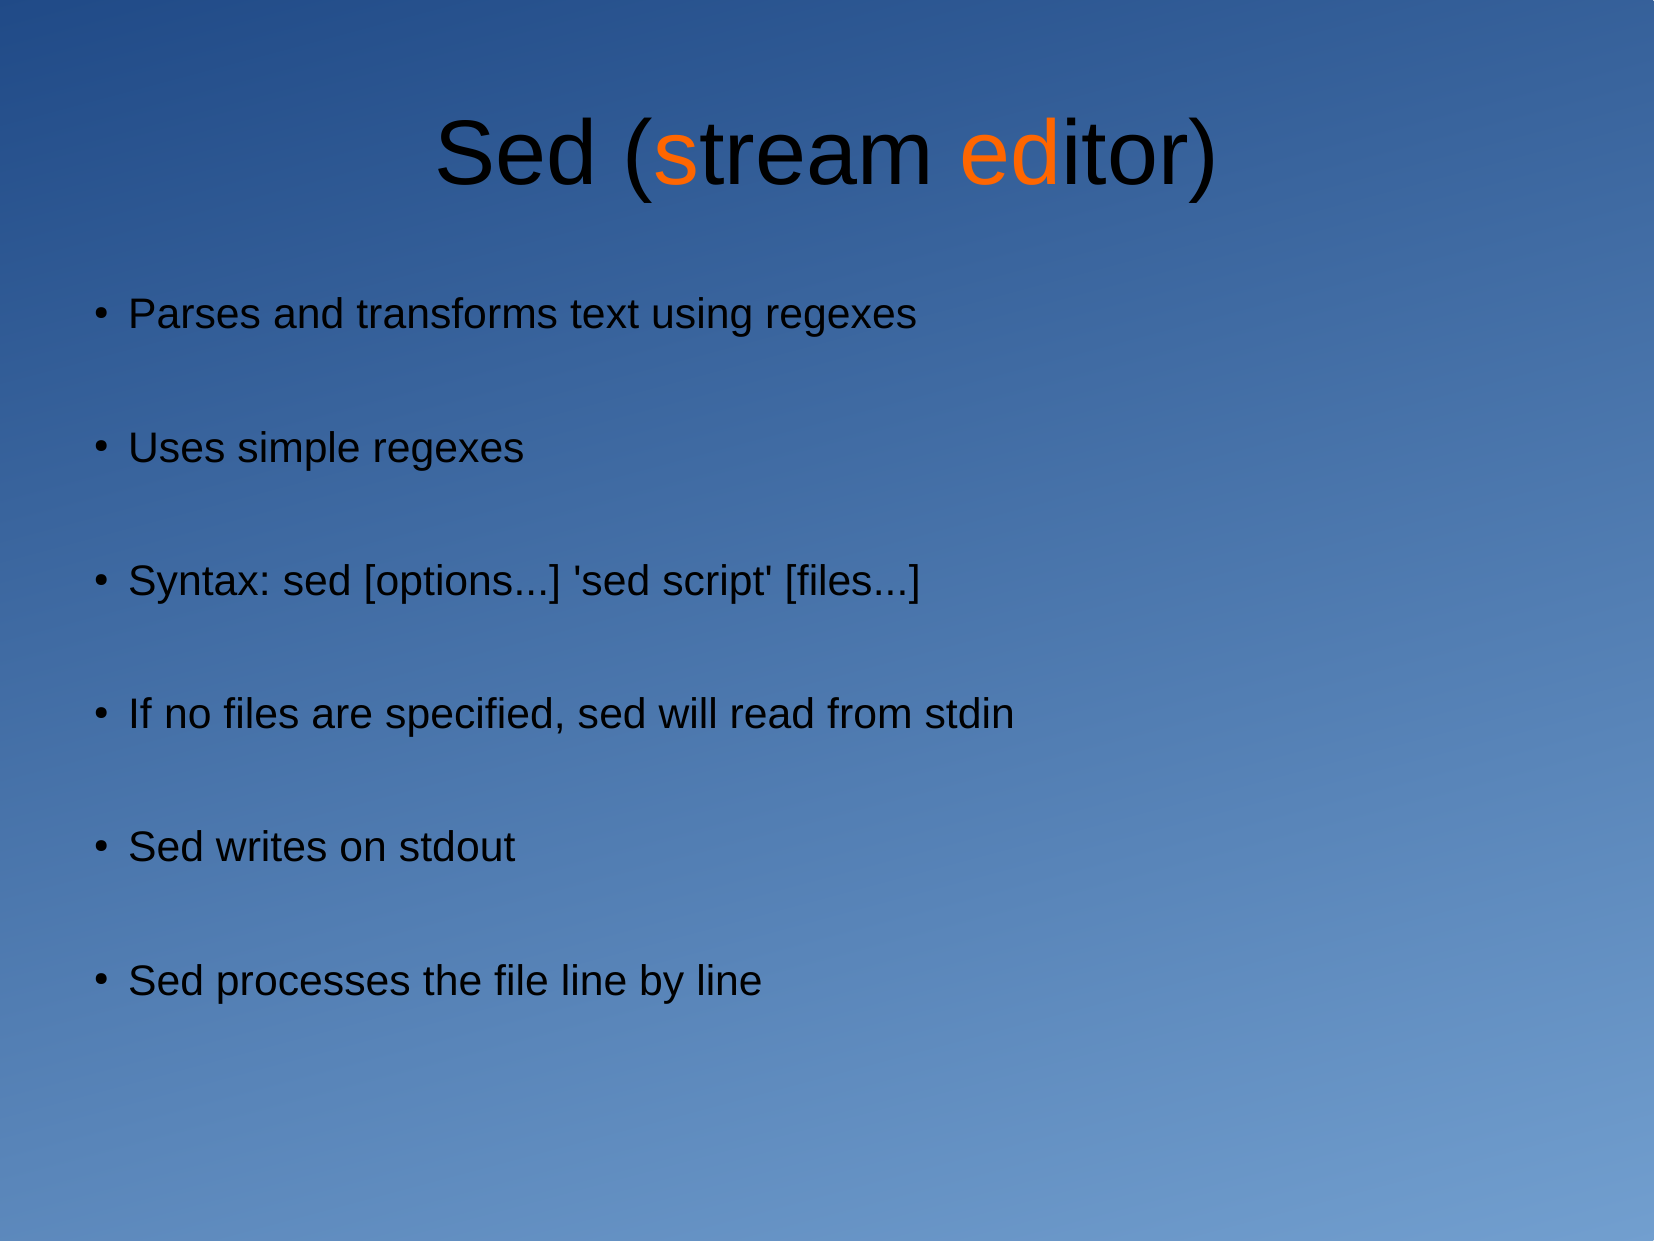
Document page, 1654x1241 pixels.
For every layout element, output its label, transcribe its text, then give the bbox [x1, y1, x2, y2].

list Parses and transforms text using regexes Uses simple regexes Syntax: sed [options...] 'sed script' [files...] If no files are specified, sed will read from stdin Sed writes on stdout Sed processes the file line by line [82, 290, 1571, 1010]
title Sed (stream editor) [82, 49, 1571, 257]
